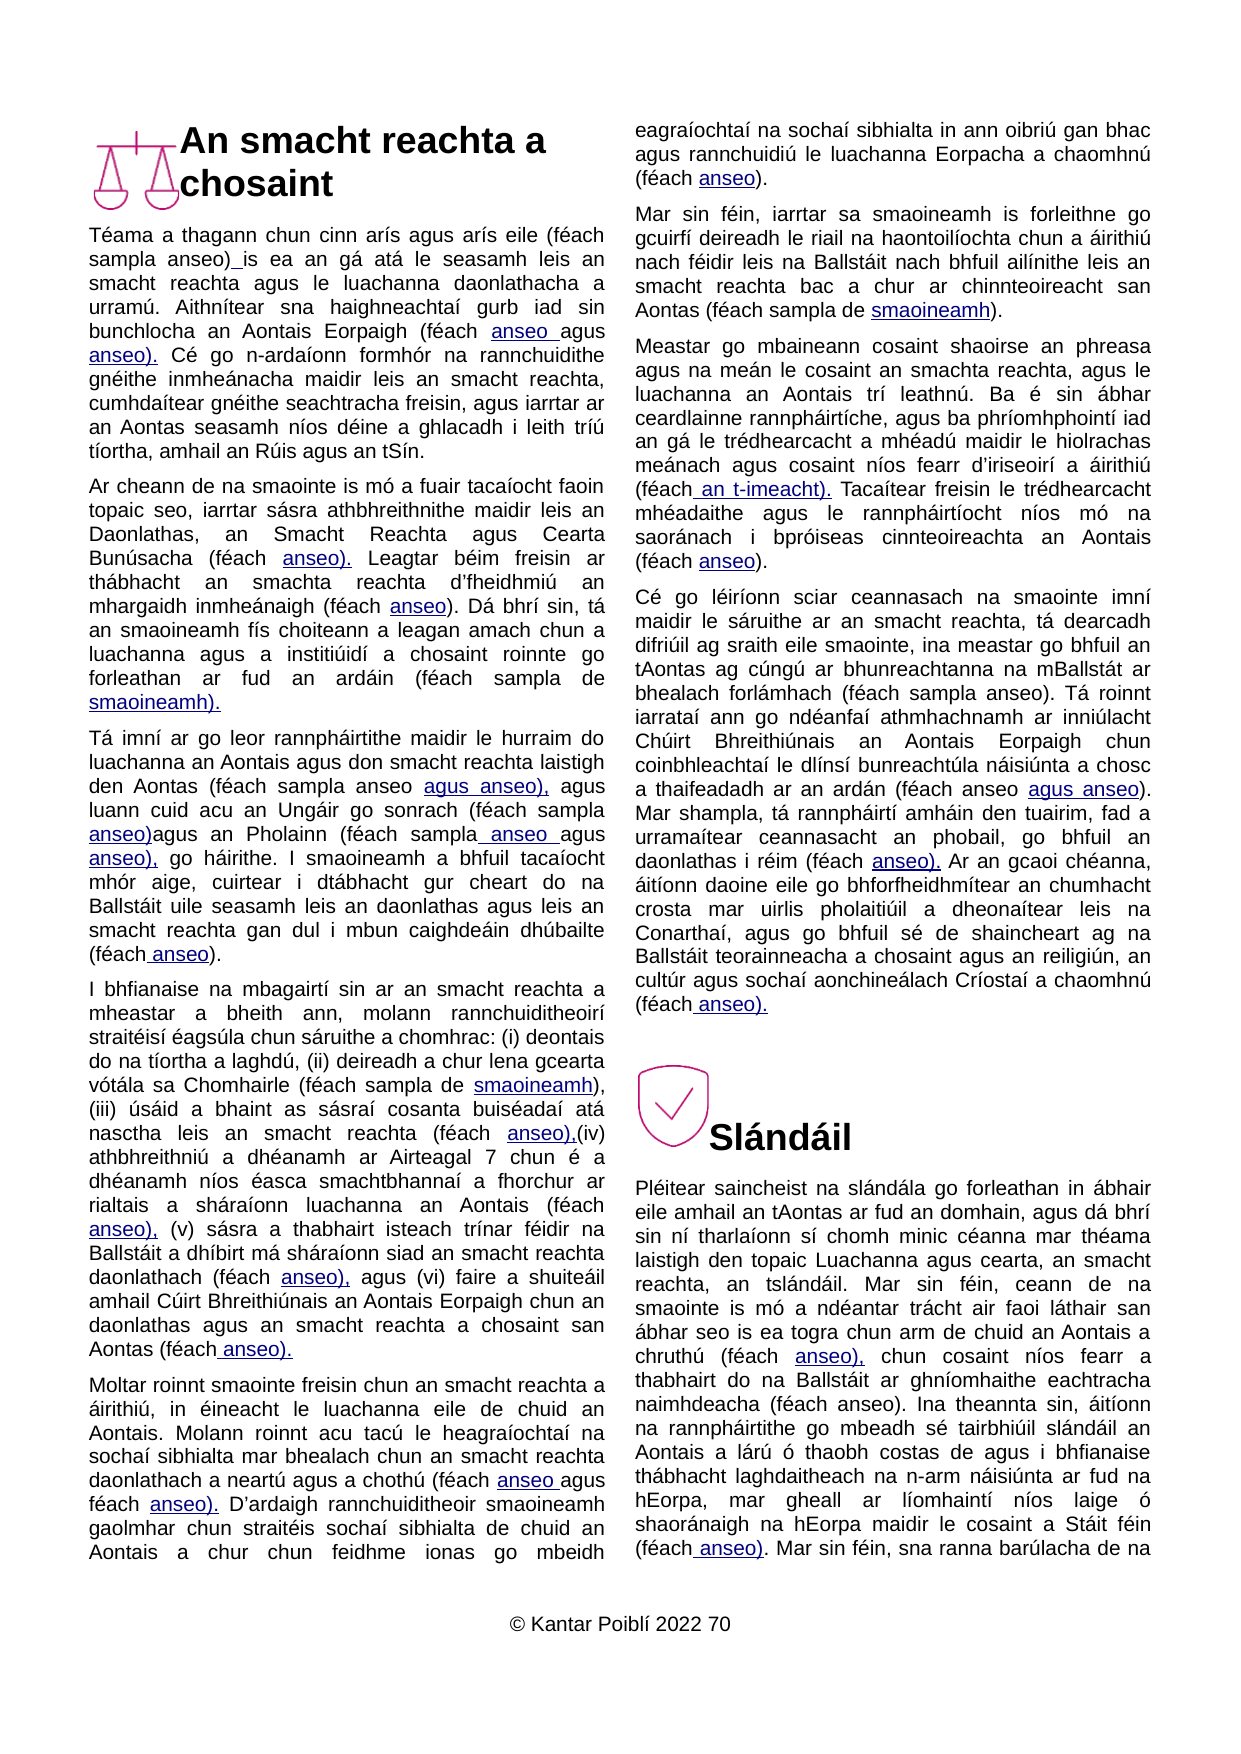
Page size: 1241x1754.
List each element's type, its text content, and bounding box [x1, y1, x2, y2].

text Meastar go mbaineann cosaint shaoirse an phreasa agus na meán le cosaint an smachta reachta, agus le luachanna an Aontais trí leathnú. Ba é sin ábhar ceardlainne rannpháirtíche, agus ba phríomhphointí iad an gá le trédhearcacht a mhéadú maidir le hiolrachas meánach agus cosaint níos fearr d’iriseoirí a áirithiú (féach an t-imeacht). Tacaítear freisin le trédhearcacht mhéadaithe agus le rannpháirtíocht níos mó na saoránach i bpróiseas cinnteoireachta an Aontais (féach anseo). [635, 333, 1152, 573]
text Tá imní ar go leor rannpháirtithe maidir le hurraim do luachanna an Aontais agus don smacht reachta laistigh den Aontas (féach sampla anseo agus anseo), agus luann cuid acu an Ungáir go sonrach (féach sampla anseo)agus an Pholainn (féach sampla anseo agus anseo), go háirithe. I smaoineamh a bhfuil tacaíocht mhór aige, cuirtear i dtábhacht gur cheart do na Ballstáit uile seasamh leis an daonlathas agus leis an smacht reachta gan dul i mbun caighdeáin dhúbailte (féach anseo). [88, 726, 605, 965]
text Pléitear saincheist na slándála go forleathan in ábhair eile amhail an tAontas ar fud an domhain, agus dá bhrí sin ní tharlaíonn sí chomh minic céanna mar théama laistigh den topaic Luachanna agus cearta, an smacht reachta, an tslándáil. Mar sin féin, ceann de na smaointe is mó a ndéantar trácht air faoi láthair san ábhar seo is ea togra chun arm de chuid an Aontais a chruthú (féach anseo), chun cosaint níos fearr a thabhairt do na Ballstáit ar ghníomhaithe eachtracha naimhdeacha (féach anseo). Ina theannta sin, áitíonn na rannpháirtithe go mbeadh sé tairbhiúil slándáil an Aontais a lárú ó thaobh costas de agus i bhfianaise thábhacht laghdaitheach na n-arm náisiúnta ar fud na hEorpa, mar gheall ar líomhaintí níos laige ó shaoránaigh na hEorpa maidir le cosaint a Stáit féin (féach anseo). Mar sin féin, sna ranna barúlacha de na [635, 1176, 1152, 1559]
text Ar cheann de na smaointe is mó a fuair tacaíocht faoin topaic seo, iarrtar sásra athbhreithnithe maidir leis an Daonlathas, an Smacht Reachta agus Cearta Bunúsacha (féach anseo). Leagtar béim freisin ar thábhacht an smachta reachta d’fheidhmiú an mhargaidh inmheánaigh (féach anseo). Dá bhrí sin, tá an smaoineamh fís choiteann a leagan amach chun a luachanna agus a institiúidí a chosaint roinnte go forleathan ar fud an ardáin (féach sampla de smaoineamh). [88, 474, 605, 714]
text Mar sin féin, iarrtar sa smaoineamh is forleithne go gcuirfí deireadh le riail na haontoilíochta chun a áirithiú nach féidir leis na Ballstáit nach bhfuil ailínithe leis an smacht reachta bac a chur ar chinnteoireacht san Aontas (féach sampla de smaoineamh). [635, 202, 1152, 322]
subtitle Slándáil [635, 1115, 1152, 1158]
text Cé go léiríonn sciar ceannasach na smaointe imní maidir le sáruithe ar an smacht reachta, tá dearcadh difriúil ag sraith eile smaointe, ina meastar go bhfuil an tAontas ag cúngú ar bhunreachtanna na mBallstát ar bhealach forlámhach (féach sampla anseo). Tá roinnt iarrataí ann go ndéanfaí athmhachnamh ar inniúlacht Chúirt Bhreithiúnais an Aontais Eorpaigh chun coinbhleachtaí le dlínsí bunreachtúla náisiúnta a chosc a thaifeadadh ar an ardán (féach anseo agus anseo). Mar shampla, tá rannpháirtí amháin den tuairim, fad a urramaítear ceannasacht an phobail, go bhfuil an daonlathas i réim (féach anseo). Ar an gcaoi chéanna, áitíonn daoine eile go bhforfheidhmítear an chumhacht crosta mar uirlis pholaitiúil a dheonaítear leis na Conarthaí, agus go bhfuil sé de shaincheart ag na Ballstáit teorainneacha a chosaint agus an reiligiún, an cultúr agus sochaí aonchineálach Críostaí a chaomhnú (féach anseo). [635, 585, 1152, 1016]
text eagraíochtaí na sochaí sibhialta in ann oibriú gan bhac agus rannchuidiú le luachanna Eorpacha a chaomhnú (féach anseo). [635, 118, 1152, 190]
picture [93, 131, 180, 210]
text Moltar roinnt smaointe freisin chun an smacht reachta a áirithiú, in éineacht le luachanna eile de chuid an Aontais. Molann roinnt acu tacú le heagraíochtaí na sochaí sibhialta mar bhealach chun an smacht reachta daonlathach a neartú agus a chothú (féach anseo agus féach anseo). D’ardaigh rannchuiditheoir smaoineamh gaolmhar chun straitéis sochaí sibhialta de chuid an Aontais a chur chun feidhme ionas go mbeidh [88, 1372, 605, 1564]
picture [638, 1065, 709, 1147]
subtitle An smacht reachta a chosaint [88, 118, 605, 204]
text I bhfianaise na mbagairtí sin ar an smacht reachta a mheastar a bheith ann, molann rannchuiditheoirí straitéisí éagsúla chun sáruithe a chomhrac: (i) deontais do na tíortha a laghdú, (ii) deireadh a chur lena gcearta vótála sa Chomhairle (féach sampla de smaoineamh), (iii) úsáid a bhaint as sásraí cosanta buiséadaí atá nasctha leis an smacht reachta (féach anseo),(iv) athbhreithniú a dhéanamh ar Airteagal 7 chun é a dhéanamh níos éasca smachtbhannaí a fhorchur ar rialtais a sháraíonn luachanna an Aontais (féach anseo), (v) sásra a thabhairt isteach trínar féidir na Ballstáit a dhíbirt má sháraíonn siad an smacht reachta daonlathach (féach anseo), agus (vi) faire a shuiteáil amhail Cúirt Bhreithiúnais an Aontais Eorpaigh chun an daonlathas agus an smacht reachta a chosaint san Aontas (féach anseo). [88, 977, 605, 1361]
text Téama a thagann chun cinn arís agus arís eile (féach sampla anseo) is ea an gá atá le seasamh leis an smacht reachta agus le luachanna daonlathacha a urramú. Aithnítear sna haighneachtaí gurb iad sin bunchlocha an Aontais Eorpaigh (féach anseo agus anseo). Cé go n-ardaíonn formhór na rannchuidithe gnéithe inmheánacha maidir leis an smacht reachta, cumhdaítear gnéithe seachtracha freisin, agus iarrtar ar an Aontas seasamh níos déine a ghlacadh i leith tríú tíortha, amhail an Rúis agus an tSín. [88, 223, 605, 462]
